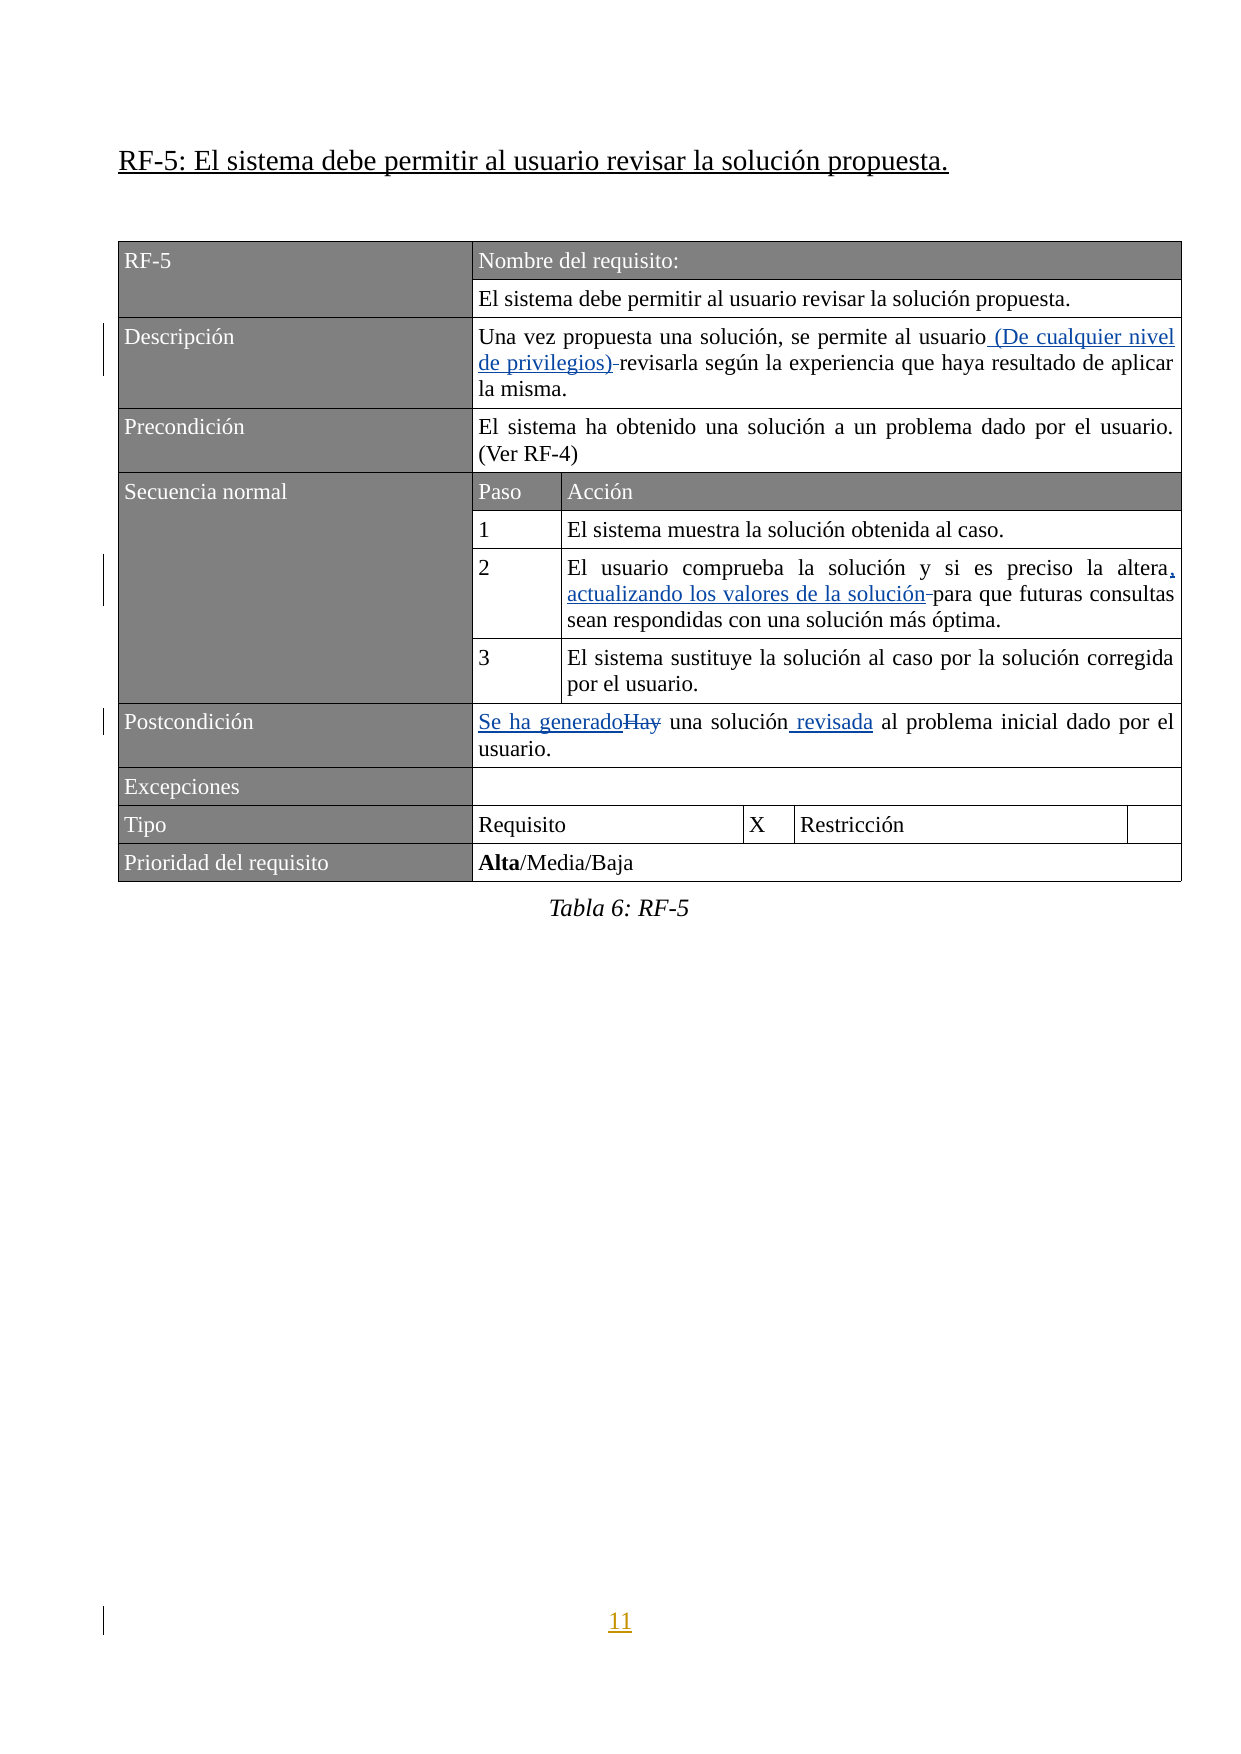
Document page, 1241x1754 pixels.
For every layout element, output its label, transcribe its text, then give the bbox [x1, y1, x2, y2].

table_cell Descripción [119, 318, 472, 408]
table_cell Alta/Media/Baja [473, 844, 1181, 881]
table_header RF-5 [119, 242, 472, 317]
table_cell El sistema muestra la solución obtenida al caso. [562, 511, 1181, 548]
table_cell Requisito [473, 806, 743, 843]
text Tabla 6: RF-5 [118, 893, 1122, 922]
table_cell El usuario comprueba la solución y si es preciso la altera, actualizando los valores de la soluciónpara que futuras consultas sean respondidas con una solución más óptima. [562, 549, 1181, 638]
table_cell Prioridad del requisito [119, 844, 472, 881]
table_cell Tipo [119, 806, 472, 843]
table_cell X [744, 806, 794, 843]
table_cell Se ha generado una solución revisada al problema inicial dado por el usuario. [473, 704, 1181, 767]
table_cell 3 [473, 639, 561, 703]
table_cell 1 [473, 511, 561, 548]
table_cell Paso [473, 473, 561, 510]
table_cell Postcondición [119, 704, 472, 767]
table_cell Secuencia normal [119, 473, 472, 703]
table_header Nombre del requisito: [473, 242, 1181, 279]
table_cell Acción [562, 473, 1181, 510]
table_cell [1128, 806, 1181, 843]
table_cell Precondición [119, 409, 472, 472]
table_cell El sistema debe permitir al usuario revisar la solución propuesta. [473, 280, 1181, 317]
table_cell El sistema sustituye la solución al caso por la solución corregida por el usuario. [562, 639, 1181, 703]
table_cell [473, 768, 1181, 805]
table_cell El sistema ha obtenido una solución a un problema dado por el usuario. (Ver RF-4) [473, 409, 1181, 472]
table_cell Excepciones [119, 768, 472, 805]
table_cell Restricción [795, 806, 1127, 843]
table_cell 2 [473, 549, 561, 638]
table_cell Una vez propuesta una solución, se permite al usuario (De cualquier nivel de privilegios)revisarla según la experiencia que haya resultado de aplicar la misma. [473, 318, 1181, 408]
subtitle RF-5: El sistema debe permitir al usuario revisar la solución propuesta. [118, 143, 1122, 177]
